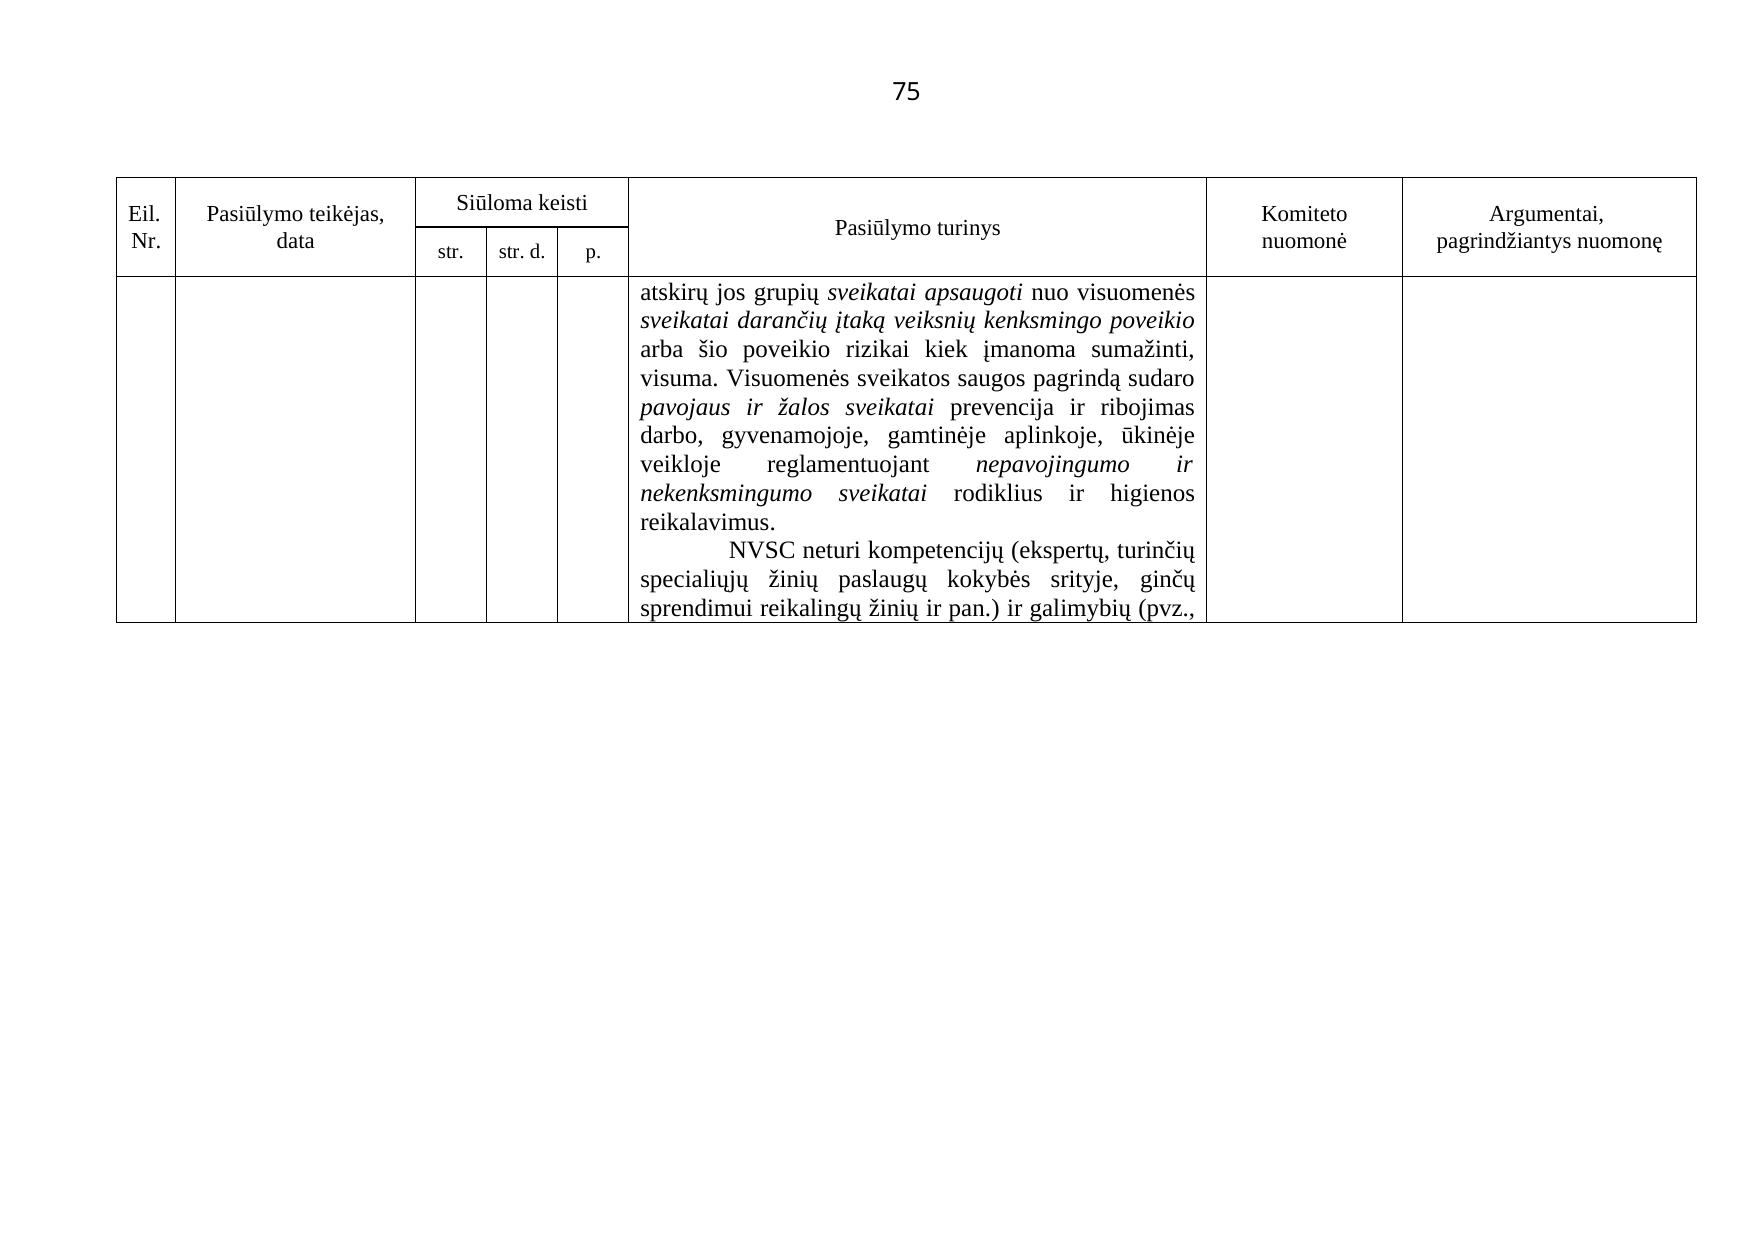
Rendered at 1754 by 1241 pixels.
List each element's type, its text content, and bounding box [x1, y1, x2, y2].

table_cell [416, 277, 486, 622]
table_header Pasiūlymo turinys [629, 178, 1206, 276]
table_cell str. [416, 228, 486, 276]
table_header Komiteto nuomonė [1207, 178, 1402, 276]
table_cell p. [558, 228, 628, 276]
table_cell [558, 277, 628, 622]
table_header Eil. Nr. [117, 178, 175, 276]
table_cell [117, 277, 175, 622]
table_cell [1403, 277, 1696, 622]
table_cell [1207, 277, 1402, 622]
table_header Pasiūlymo teikėjas, data [176, 178, 415, 276]
table_cell atskirų jos grupių sveikatai apsaugoti nuo visuomenės sveikatai darančių įtaką veiksnių kenksmingo poveikio arba šio poveikio rizikai kiek įmanoma sumažinti, visuma. Visuomenės sveikatos saugos pagrindą sudaro pavojaus ir žalos sveikatai prevencija ir ribojimas darbo, gyvenamojoje, gamtinėje aplinkoje, ūkinėje veikloje reglamentuojant nepavojingumo ir nekenksmingumo sveikatai rodiklius ir higienos reikalavimus. NVSC neturi kompetencijų (ekspertų, turinčių specialiųjų žinių paslaugų kokybės srityje, ginčų sprendimui reikalingų žinių ir pan.) ir galimybių (pvz., [629, 277, 1206, 622]
table_header Siūloma keisti [416, 178, 628, 226]
table_header Argumentai, pagrindžiantys nuomonę [1403, 178, 1696, 276]
table_cell [487, 277, 557, 622]
table_cell str. d. [487, 228, 557, 276]
table_cell [176, 277, 415, 622]
